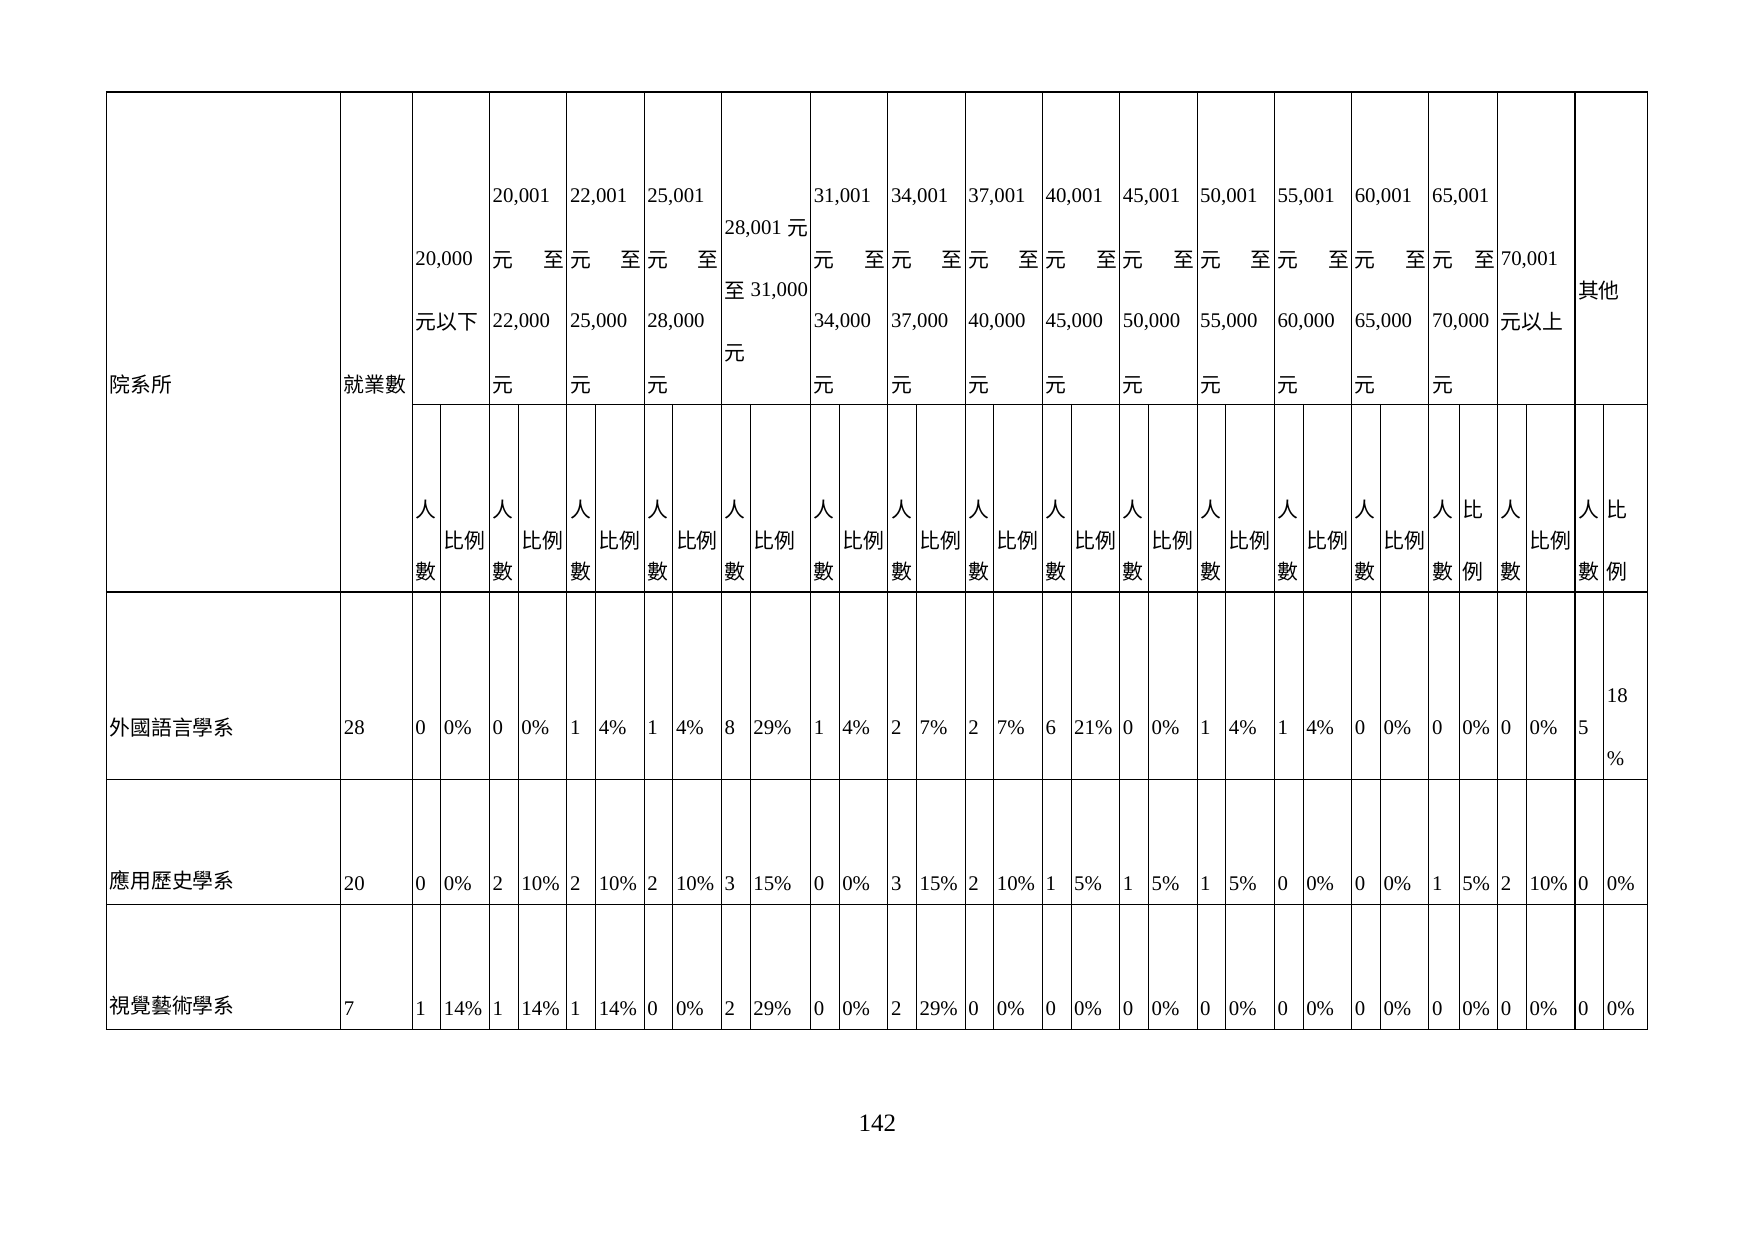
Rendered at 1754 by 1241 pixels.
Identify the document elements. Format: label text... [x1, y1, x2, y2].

table_cell 比例 [994, 405, 1042, 591]
table_cell 1 [567, 593, 595, 779]
table_cell 視覺藝術學系 [107, 905, 340, 1029]
table_cell 人數 [567, 405, 595, 591]
table_header 28,001元至31,000元 [722, 93, 810, 404]
table_cell 0% [441, 780, 489, 904]
table_cell 0 [1275, 780, 1303, 904]
table_cell 人數 [722, 405, 750, 591]
table_cell 人數 [1429, 405, 1459, 591]
table_cell 2 [645, 780, 672, 904]
table_cell 比例 [1381, 405, 1428, 591]
table_cell 0 [490, 593, 518, 779]
table_cell 0% [840, 780, 887, 904]
table_cell 10% [519, 780, 566, 904]
table_header 31,001元至34,000元 [811, 93, 887, 404]
table_cell 4% [596, 593, 644, 779]
table_cell 4% [673, 593, 721, 779]
table_cell 0% [840, 905, 887, 1029]
table_cell 外國語言學系 [107, 593, 340, 779]
table_cell 0% [1604, 780, 1647, 904]
table_cell 10% [994, 780, 1042, 904]
table_cell 0% [1604, 905, 1647, 1029]
table_header 25,001元至28,000元 [645, 93, 721, 404]
table_cell 14% [441, 905, 489, 1029]
table_cell 5% [1460, 780, 1497, 904]
table_cell 0 [1498, 593, 1526, 779]
table_cell 29% [751, 905, 810, 1029]
table_cell 5% [1072, 780, 1119, 904]
table_header 其他 [1576, 93, 1647, 404]
table_cell 比例 [1149, 405, 1197, 591]
table_cell 0 [645, 905, 672, 1029]
table_cell 2 [490, 780, 518, 904]
table_cell 人數 [1352, 405, 1380, 591]
table_cell 人數 [811, 405, 839, 591]
table_cell 0% [1304, 905, 1351, 1029]
table_cell 比例 [673, 405, 721, 591]
table_cell 0% [1226, 905, 1274, 1029]
table_header 50,001元至55,000元 [1198, 93, 1274, 404]
table_cell 21% [1072, 593, 1119, 779]
table_cell 7% [917, 593, 965, 779]
table_cell 2 [1498, 780, 1526, 904]
table_cell 2 [567, 780, 595, 904]
table_cell 0 [1120, 905, 1148, 1029]
table_cell 6 [1043, 593, 1071, 779]
table_cell 14% [596, 905, 644, 1029]
table_header 45,001元至50,000元 [1120, 93, 1197, 404]
table_cell 0 [1576, 780, 1603, 904]
table_cell 比例 [917, 405, 965, 591]
table_cell 1 [1275, 593, 1303, 779]
table_cell 0 [1043, 905, 1071, 1029]
table_cell 0% [1304, 780, 1351, 904]
table_cell 比例 [1604, 405, 1647, 591]
table_cell 0 [1498, 905, 1526, 1029]
table_header 40,001元至45,000元 [1043, 93, 1119, 404]
table_cell 0 [1429, 593, 1459, 779]
table_header 34,001元至37,000元 [888, 93, 965, 404]
table_cell 0 [413, 593, 440, 779]
table_cell 7% [994, 593, 1042, 779]
table_cell 7 [341, 905, 412, 1029]
table_header 70,001元以上 [1498, 93, 1574, 404]
table_header 60,001元至65,000元 [1352, 93, 1428, 404]
table_cell 2 [966, 593, 993, 779]
table_cell 5% [1226, 780, 1274, 904]
table_cell 人數 [1275, 405, 1303, 591]
table_cell 2 [966, 780, 993, 904]
table_cell 0 [811, 905, 839, 1029]
table_cell 0 [1275, 905, 1303, 1029]
table_cell 比例 [1304, 405, 1351, 591]
table_cell 8 [722, 593, 750, 779]
table_header 65,001元至70,000元 [1429, 93, 1497, 404]
table_header 55,001元至60,000元 [1275, 93, 1351, 404]
table_header 37,001元至40,000元 [966, 93, 1042, 404]
table_cell 1 [413, 905, 440, 1029]
table_cell 14% [519, 905, 566, 1029]
table_cell 1 [1120, 780, 1148, 904]
table_cell 4% [840, 593, 887, 779]
table_cell 0% [1527, 593, 1574, 779]
table_cell 人數 [1198, 405, 1225, 591]
table_cell 1 [1429, 780, 1459, 904]
table_header 院系所 [107, 93, 340, 591]
table_cell 人數 [1043, 405, 1071, 591]
table_cell 1 [811, 593, 839, 779]
table_cell 人數 [490, 405, 518, 591]
table_cell 1 [1198, 780, 1225, 904]
table_cell 0 [1352, 593, 1380, 779]
table_cell 4% [1304, 593, 1351, 779]
table_cell 10% [1527, 780, 1574, 904]
table_cell 比例 [519, 405, 566, 591]
table_cell 0 [413, 780, 440, 904]
table_cell 0% [1381, 905, 1428, 1029]
table_cell 3 [888, 780, 916, 904]
table_cell 0% [1149, 905, 1197, 1029]
table_cell 1 [567, 905, 595, 1029]
table_cell 29% [917, 905, 965, 1029]
table_cell 比例 [751, 405, 810, 591]
table_cell 3 [722, 780, 750, 904]
table_cell 4% [1226, 593, 1274, 779]
table_cell 0% [1381, 593, 1428, 779]
table_cell 0% [673, 905, 721, 1029]
table_cell 2 [722, 905, 750, 1029]
table_cell 5% [1149, 780, 1197, 904]
table_cell 0 [966, 905, 993, 1029]
table_cell 20 [341, 780, 412, 904]
table_cell 0% [519, 593, 566, 779]
table_cell 應用歷史學系 [107, 780, 340, 904]
table_cell 2 [888, 593, 916, 779]
table_cell 0% [1527, 905, 1574, 1029]
table_cell 比例 [1226, 405, 1274, 591]
table_cell 1 [1198, 593, 1225, 779]
table_cell 10% [673, 780, 721, 904]
table_cell 15% [751, 780, 810, 904]
table_cell 1 [645, 593, 672, 779]
table_cell 29% [751, 593, 810, 779]
table_cell 人數 [888, 405, 916, 591]
table_cell 比例 [1527, 405, 1574, 591]
table_cell 10% [596, 780, 644, 904]
table_cell 0 [1198, 905, 1225, 1029]
table_cell 0% [1460, 905, 1497, 1029]
table_header 22,001元至25,000元 [567, 93, 644, 404]
table_cell 人數 [645, 405, 672, 591]
table_cell 18% [1604, 593, 1647, 779]
table_cell 人數 [1120, 405, 1148, 591]
table_cell 比例 [1072, 405, 1119, 591]
table_cell 0 [1352, 780, 1380, 904]
table_cell 0% [1072, 905, 1119, 1029]
table_cell 比例 [840, 405, 887, 591]
table_cell 比例 [1460, 405, 1497, 591]
table_cell 人數 [966, 405, 993, 591]
table_cell 人數 [413, 405, 440, 591]
table_cell 0 [1576, 905, 1603, 1029]
table_cell 比例 [441, 405, 489, 591]
table_cell 1 [1043, 780, 1071, 904]
table_cell 人數 [1498, 405, 1526, 591]
table_header 20,000元以下 [413, 93, 489, 404]
table_cell 0% [1460, 593, 1497, 779]
table_cell 15% [917, 780, 965, 904]
table_cell 0% [1381, 780, 1428, 904]
table_cell 比例 [596, 405, 644, 591]
table_cell 0% [994, 905, 1042, 1029]
table_cell 5 [1576, 593, 1603, 779]
table_cell 1 [490, 905, 518, 1029]
table_header 就業數 [341, 93, 412, 591]
table_cell 0 [1352, 905, 1380, 1029]
table_cell 0% [441, 593, 489, 779]
table_cell 人數 [1576, 405, 1603, 591]
table_cell 28 [341, 593, 412, 779]
table_header 20,001元至22,000元 [490, 93, 566, 404]
table_cell 0 [1429, 905, 1459, 1029]
table_cell 0 [1120, 593, 1148, 779]
table_cell 2 [888, 905, 916, 1029]
table_cell 0 [811, 780, 839, 904]
table_cell 0% [1149, 593, 1197, 779]
